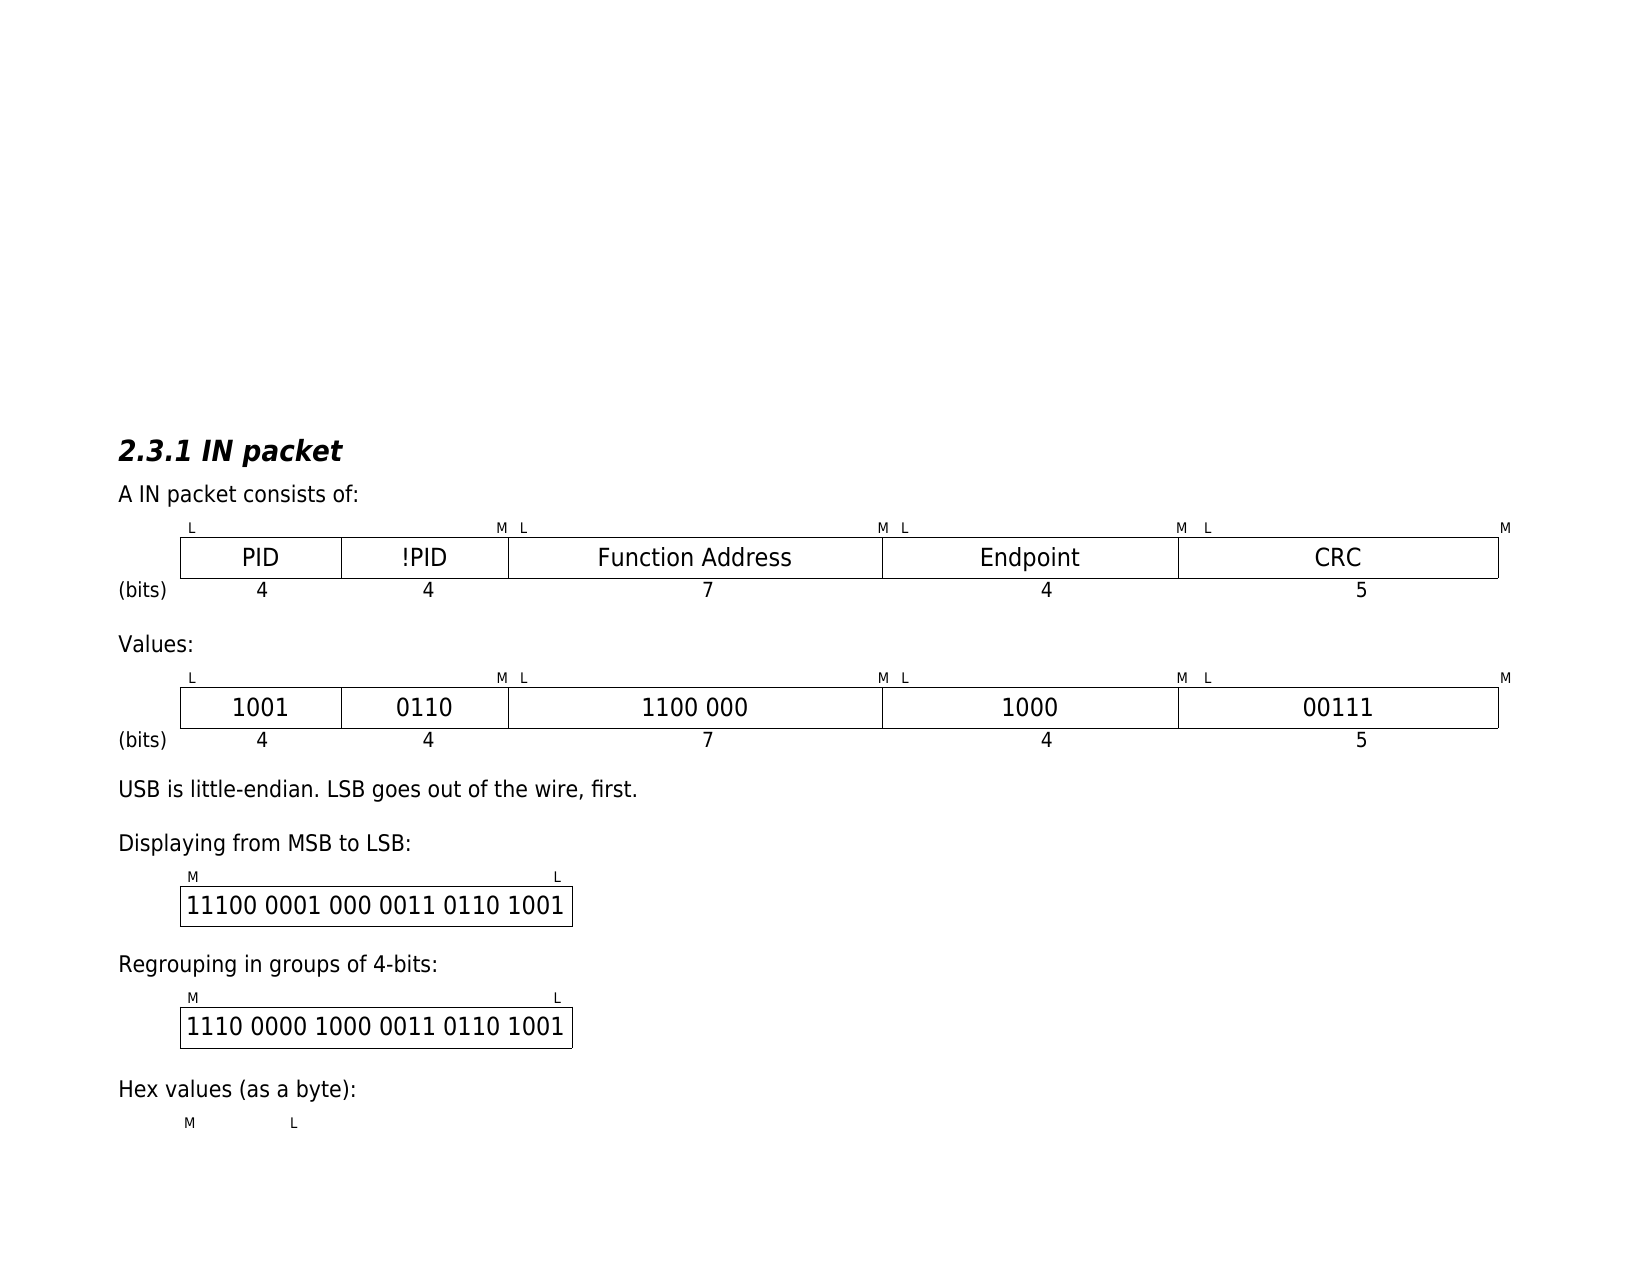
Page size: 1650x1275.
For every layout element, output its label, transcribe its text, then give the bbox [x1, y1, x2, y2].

text (bits) 4 4 7 4 5 [118, 728, 1532, 752]
text Hex values (as a byte): [118, 1077, 1532, 1103]
text Regrouping in groups of 4-bits: [118, 951, 1532, 977]
table_header PID [181, 538, 341, 578]
text L M L M L M L M [118, 508, 1532, 537]
text M L [118, 977, 1532, 1007]
text Values: [118, 631, 1532, 658]
table_header CRC [1179, 538, 1498, 578]
table_header Endpoint [883, 538, 1178, 578]
text M L [118, 857, 1532, 886]
table_header 1110 0000 1000 0011 0110 1001 [181, 1008, 572, 1047]
table_header 1001 [181, 688, 341, 728]
table_header 00111 [1179, 688, 1498, 728]
text M L [118, 1103, 1532, 1132]
table_header 1000 [883, 688, 1178, 728]
text USB is little-endian. LSB goes out of the wire, first. [118, 777, 1532, 803]
text A IN packet consists of: [118, 481, 1532, 508]
text (bits) 4 4 7 4 5 [118, 578, 1532, 602]
text L M L M L M L M [118, 658, 1532, 687]
table_header !PID [342, 538, 508, 578]
text Displaying from MSB to LSB: [118, 830, 1532, 857]
table_header 1100 000 [509, 688, 882, 728]
table_header 0110 [342, 688, 508, 728]
table_header Function Address [509, 538, 882, 578]
table_header 11100 0001 000 0011 0110 1001 [181, 887, 572, 926]
subtitle 2.3.1 IN packet [118, 435, 1532, 469]
